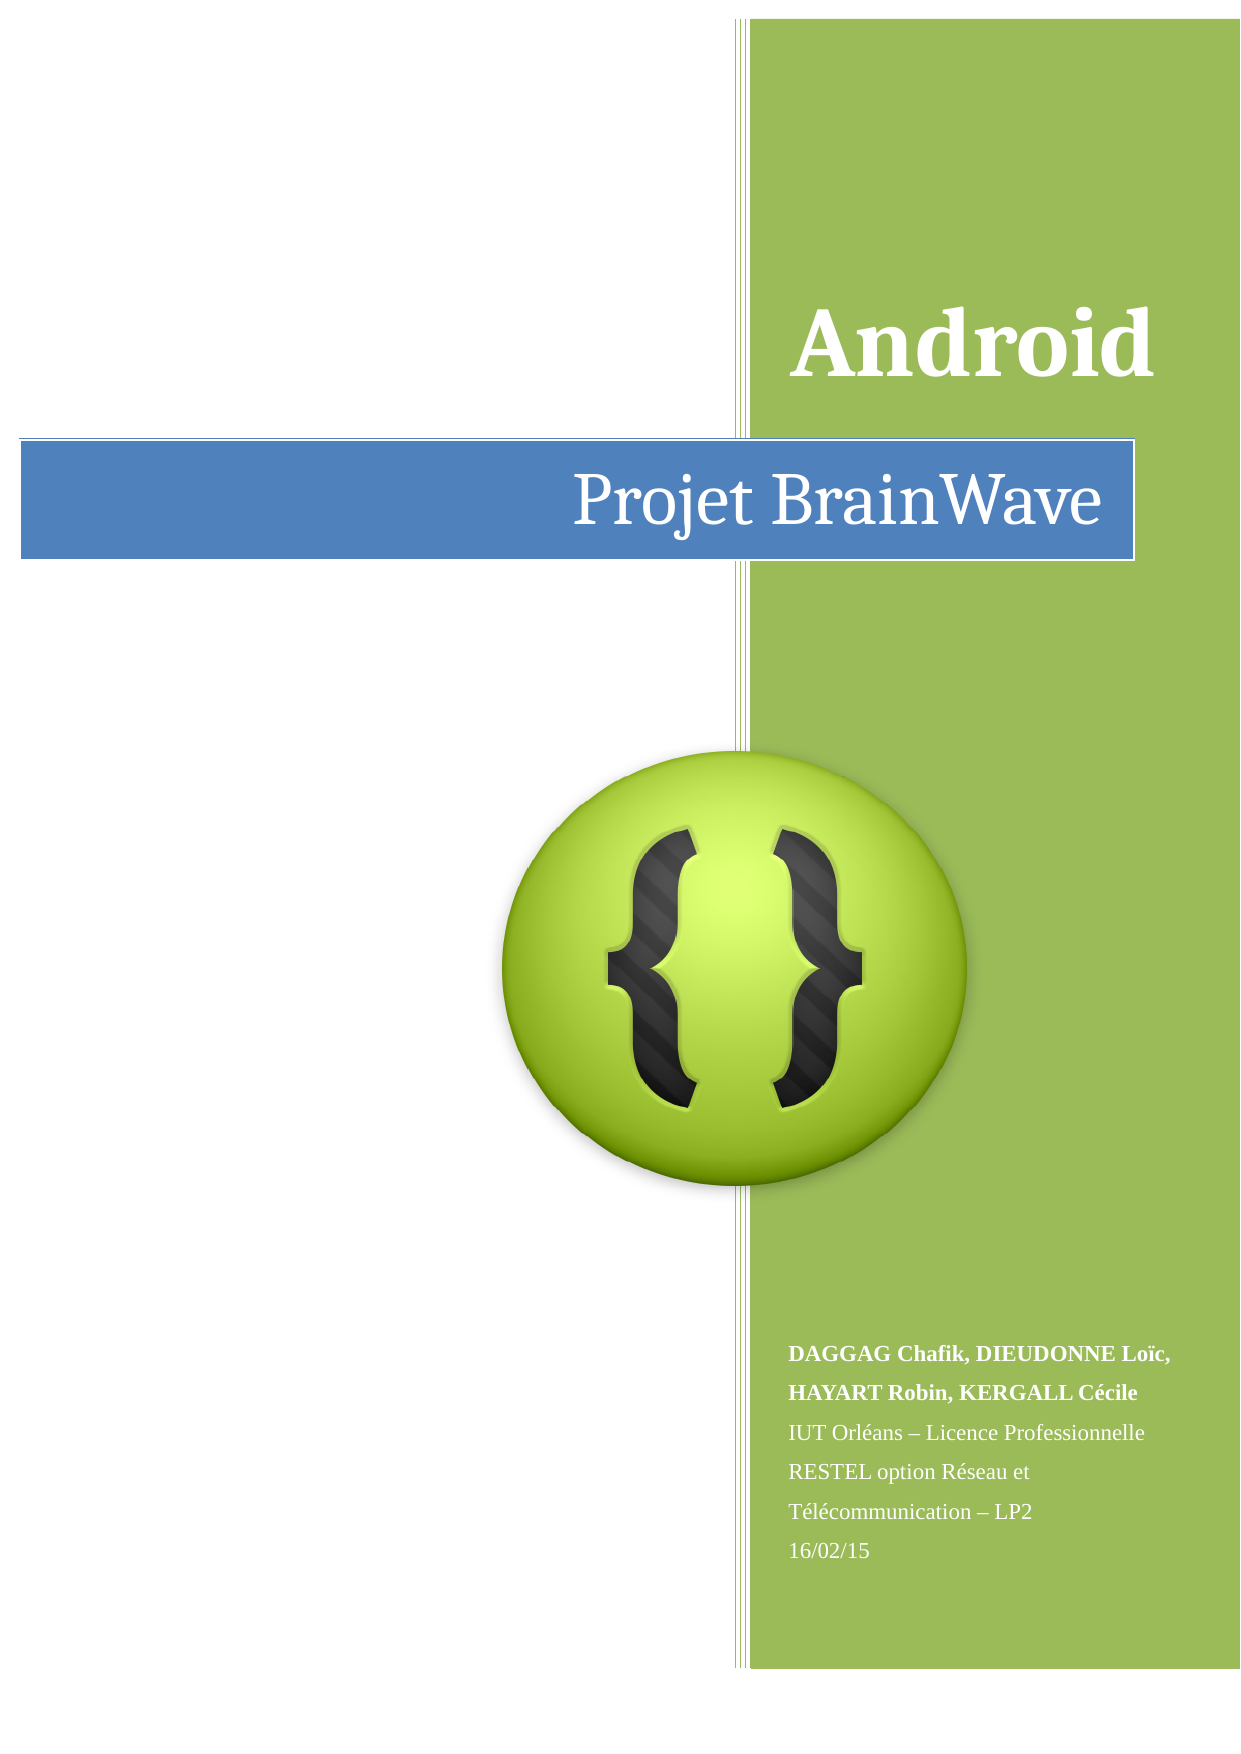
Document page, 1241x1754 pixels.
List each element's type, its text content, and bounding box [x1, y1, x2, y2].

text Projet BrainWave [51, 457, 1103, 543]
picture [470, 722, 1000, 1216]
